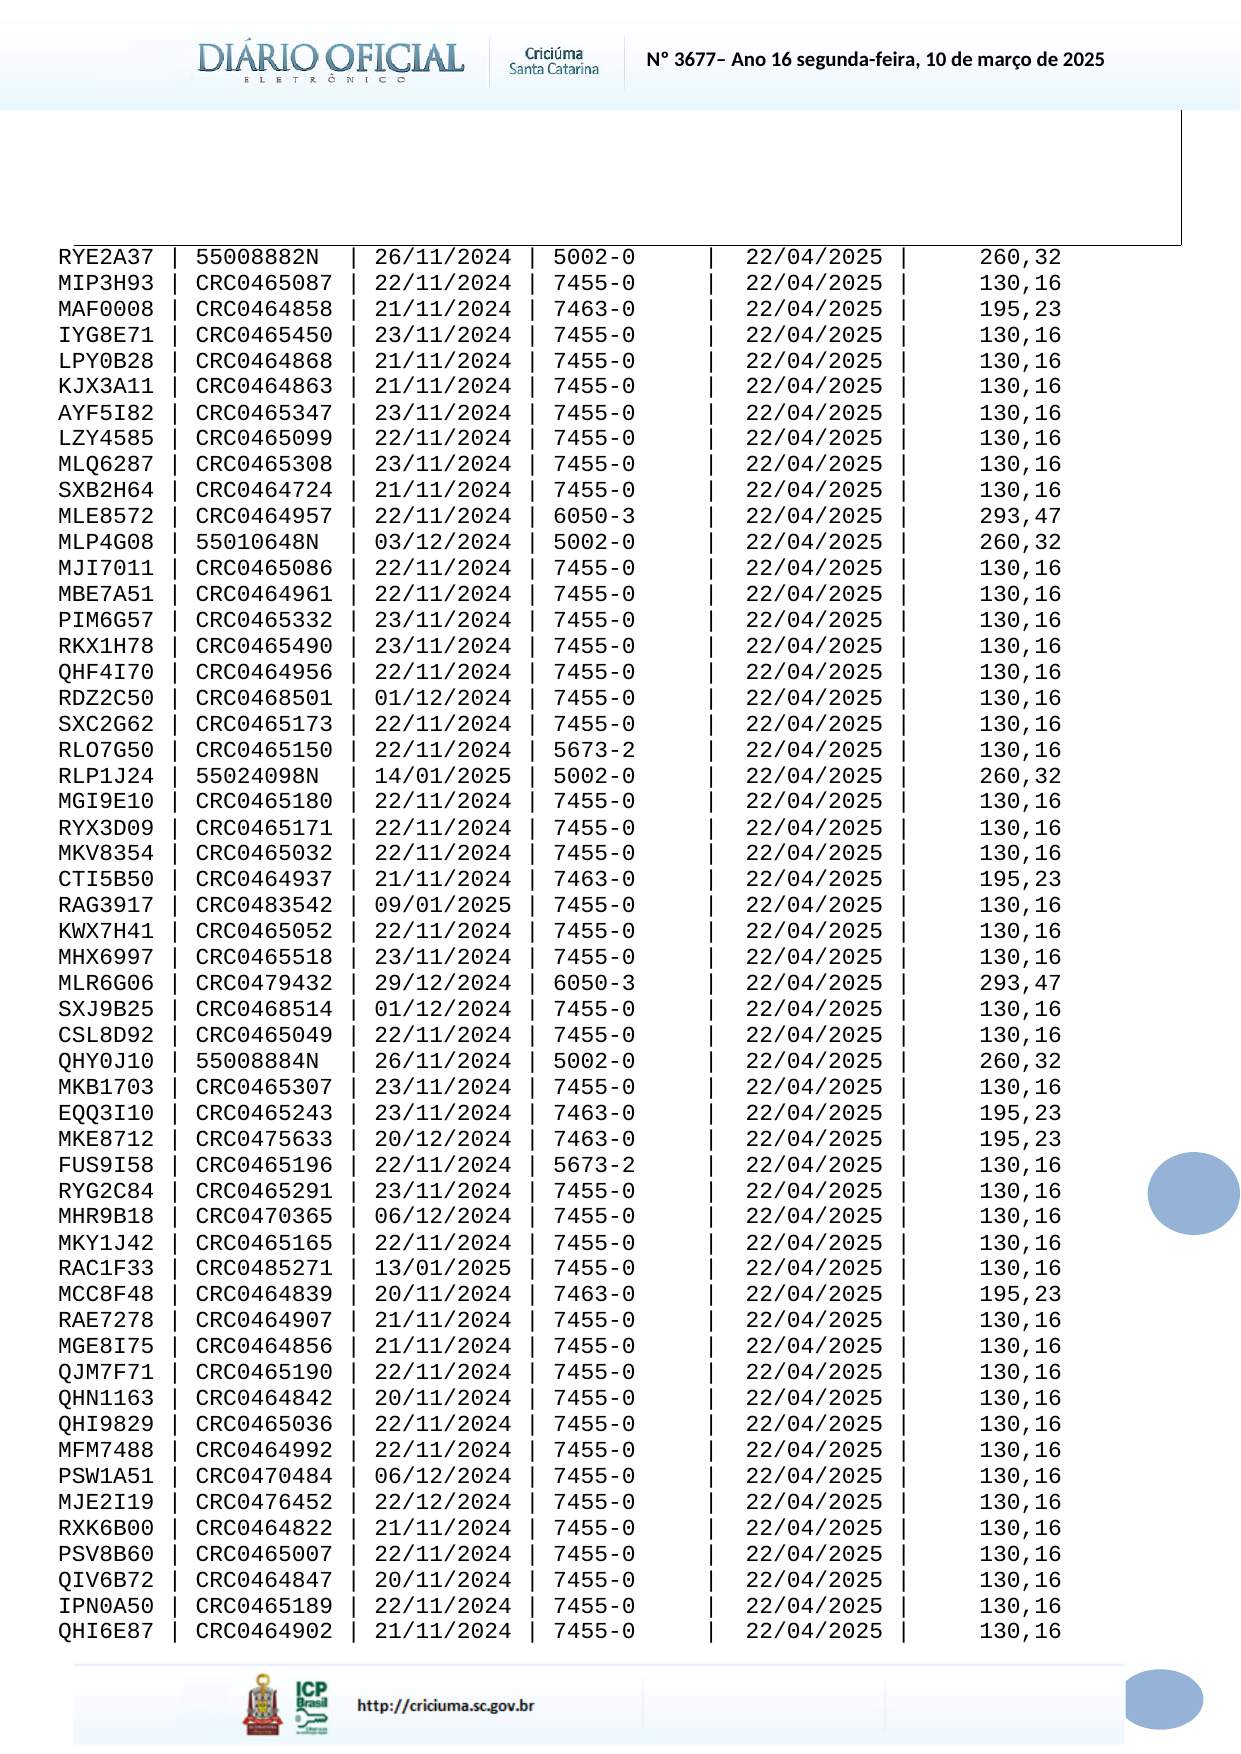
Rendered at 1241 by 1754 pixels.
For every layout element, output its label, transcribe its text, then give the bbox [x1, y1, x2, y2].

text MKV8354 | CRC0465032 | 22/11/2024 | 7455-0 | 22/04/2025 | 130,16 [44, 842, 1181, 868]
text MGI9E10 | CRC0465180 | 22/11/2024 | 7455-0 | 22/04/2025 | 130,16 [44, 790, 1181, 816]
text RYE2A37 | 55008882N | 26/11/2024 | 5002-0 | 22/04/2025 | 260,32 [44, 245, 1181, 271]
text KJX3A11 | CRC0464863 | 21/11/2024 | 7455-0 | 22/04/2025 | 130,16 [44, 375, 1181, 401]
text LPY0B28 | CRC0464868 | 21/11/2024 | 7455-0 | 22/04/2025 | 130,16 [44, 349, 1181, 375]
text LZY4585 | CRC0465099 | 22/11/2024 | 7455-0 | 22/04/2025 | 130,16 [44, 427, 1181, 453]
text SXB2H64 | CRC0464724 | 21/11/2024 | 7455-0 | 22/04/2025 | 130,16 [44, 479, 1181, 504]
text RXK6B00 | CRC0464822 | 21/11/2024 | 7455-0 | 22/04/2025 | 130,16 [44, 1516, 1181, 1542]
text RYG2C84 | CRC0465291 | 23/11/2024 | 7455-0 | 22/04/2025 | 130,16 [44, 1179, 1150, 1205]
text PSV8B60 | CRC0465007 | 22/11/2024 | 7455-0 | 22/04/2025 | 130,16 [44, 1542, 1181, 1568]
text KWX7H41 | CRC0465052 | 22/11/2024 | 7455-0 | 22/04/2025 | 130,16 [44, 919, 1181, 946]
text RKX1H78 | CRC0465490 | 23/11/2024 | 7455-0 | 22/04/2025 | 130,16 [44, 634, 1181, 660]
text SXJ9B25 | CRC0468514 | 01/12/2024 | 7455-0 | 22/04/2025 | 130,16 [44, 997, 1181, 1023]
text CSL8D92 | CRC0465049 | 22/11/2024 | 7455-0 | 22/04/2025 | 130,16 [44, 1023, 1181, 1049]
text SXC2G62 | CRC0465173 | 22/11/2024 | 7455-0 | 22/04/2025 | 130,16 [44, 712, 1181, 738]
text QHN1163 | CRC0464842 | 20/11/2024 | 7455-0 | 22/04/2025 | 130,16 [44, 1386, 1181, 1412]
text QHF4I70 | CRC0464956 | 22/11/2024 | 7455-0 | 22/04/2025 | 130,16 [44, 660, 1181, 686]
text MJI7011 | CRC0465086 | 22/11/2024 | 7455-0 | 22/04/2025 | 130,16 [44, 556, 1181, 582]
text MIP3H93 | CRC0465087 | 22/11/2024 | 7455-0 | 22/04/2025 | 130,16 [44, 271, 1181, 297]
text RLO7G50 | CRC0465150 | 22/11/2024 | 5673-2 | 22/04/2025 | 130,16 [44, 738, 1181, 764]
text MLQ6287 | CRC0465308 | 23/11/2024 | 7455-0 | 22/04/2025 | 130,16 [44, 453, 1181, 479]
text MFM7488 | CRC0464992 | 22/11/2024 | 7455-0 | 22/04/2025 | 130,16 [44, 1438, 1181, 1464]
text MLR6G06 | CRC0479432 | 29/12/2024 | 6050-3 | 22/04/2025 | 293,47 [44, 971, 1181, 997]
text MBE7A51 | CRC0464961 | 22/11/2024 | 7455-0 | 22/04/2025 | 130,16 [44, 582, 1181, 608]
text MKY1J42 | CRC0465165 | 22/11/2024 | 7455-0 | 22/04/2025 | 130,16 [44, 1231, 1181, 1257]
text RLP1J24 | 55024098N | 14/01/2025 | 5002-0 | 22/04/2025 | 260,32 [44, 764, 1181, 790]
text RAC1F33 | CRC0485271 | 13/01/2025 | 7455-0 | 22/04/2025 | 130,16 [44, 1257, 1181, 1283]
text QIV6B72 | CRC0464847 | 20/11/2024 | 7455-0 | 22/04/2025 | 130,16 [44, 1568, 1181, 1594]
text AYF5I82 | CRC0465347 | 23/11/2024 | 7455-0 | 22/04/2025 | 130,16 [44, 401, 1181, 427]
text MJE2I19 | CRC0476452 | 22/12/2024 | 7455-0 | 22/04/2025 | 130,16 [44, 1490, 1181, 1516]
text MHX6997 | CRC0465518 | 23/11/2024 | 7455-0 | 22/04/2025 | 130,16 [44, 946, 1181, 971]
text MKB1703 | CRC0465307 | 23/11/2024 | 7455-0 | 22/04/2025 | 130,16 [44, 1075, 1181, 1101]
text RDZ2C50 | CRC0468501 | 01/12/2024 | 7455-0 | 22/04/2025 | 130,16 [44, 686, 1181, 712]
text QHI6E87 | CRC0464902 | 21/11/2024 | 7455-0 | 22/04/2025 | 130,16 [44, 1620, 1181, 1646]
text IPN0A50 | CRC0465189 | 22/11/2024 | 7455-0 | 22/04/2025 | 130,16 [44, 1594, 1181, 1620]
text MLE8572 | CRC0464957 | 22/11/2024 | 6050-3 | 22/04/2025 | 293,47 [44, 504, 1181, 531]
text PSW1A51 | CRC0470484 | 06/12/2024 | 7455-0 | 22/04/2025 | 130,16 [44, 1464, 1181, 1490]
text MLP4G08 | 55010648N | 03/12/2024 | 5002-0 | 22/04/2025 | 260,32 [44, 531, 1181, 556]
text MAF0008 | CRC0464858 | 21/11/2024 | 7463-0 | 22/04/2025 | 195,23 [44, 297, 1181, 323]
text FUS9I58 | CRC0465196 | 22/11/2024 | 5673-2 | 22/04/2025 | 130,16 [44, 1153, 1180, 1179]
text QHI9829 | CRC0465036 | 22/11/2024 | 7455-0 | 22/04/2025 | 130,16 [44, 1412, 1181, 1438]
text IYG8E71 | CRC0465450 | 23/11/2024 | 7455-0 | 22/04/2025 | 130,16 [44, 323, 1181, 349]
text PIM6G57 | CRC0465332 | 23/11/2024 | 7455-0 | 22/04/2025 | 130,16 [44, 608, 1181, 634]
text MCC8F48 | CRC0464839 | 20/11/2024 | 7463-0 | 22/04/2025 | 195,23 [44, 1283, 1181, 1309]
text RYX3D09 | CRC0465171 | 22/11/2024 | 7455-0 | 22/04/2025 | 130,16 [44, 816, 1181, 842]
text MHR9B18 | CRC0470365 | 06/12/2024 | 7455-0 | 22/04/2025 | 130,16 [44, 1205, 1171, 1231]
text EQQ3I10 | CRC0465243 | 23/11/2024 | 7463-0 | 22/04/2025 | 195,23 [44, 1101, 1181, 1127]
text CTI5B50 | CRC0464937 | 21/11/2024 | 7463-0 | 22/04/2025 | 195,23 [44, 868, 1181, 894]
text MKE8712 | CRC0475633 | 20/12/2024 | 7463-0 | 22/04/2025 | 195,23 [44, 1127, 1181, 1153]
text RAG3917 | CRC0483542 | 09/01/2025 | 7455-0 | 22/04/2025 | 130,16 [44, 894, 1181, 919]
text RAE7278 | CRC0464907 | 21/11/2024 | 7455-0 | 22/04/2025 | 130,16 [44, 1309, 1181, 1334]
text QHY0J10 | 55008884N | 26/11/2024 | 5002-0 | 22/04/2025 | 260,32 [44, 1049, 1181, 1075]
text QJM7F71 | CRC0465190 | 22/11/2024 | 7455-0 | 22/04/2025 | 130,16 [44, 1361, 1181, 1386]
text MGE8I75 | CRC0464856 | 21/11/2024 | 7455-0 | 22/04/2025 | 130,16 [44, 1334, 1181, 1361]
